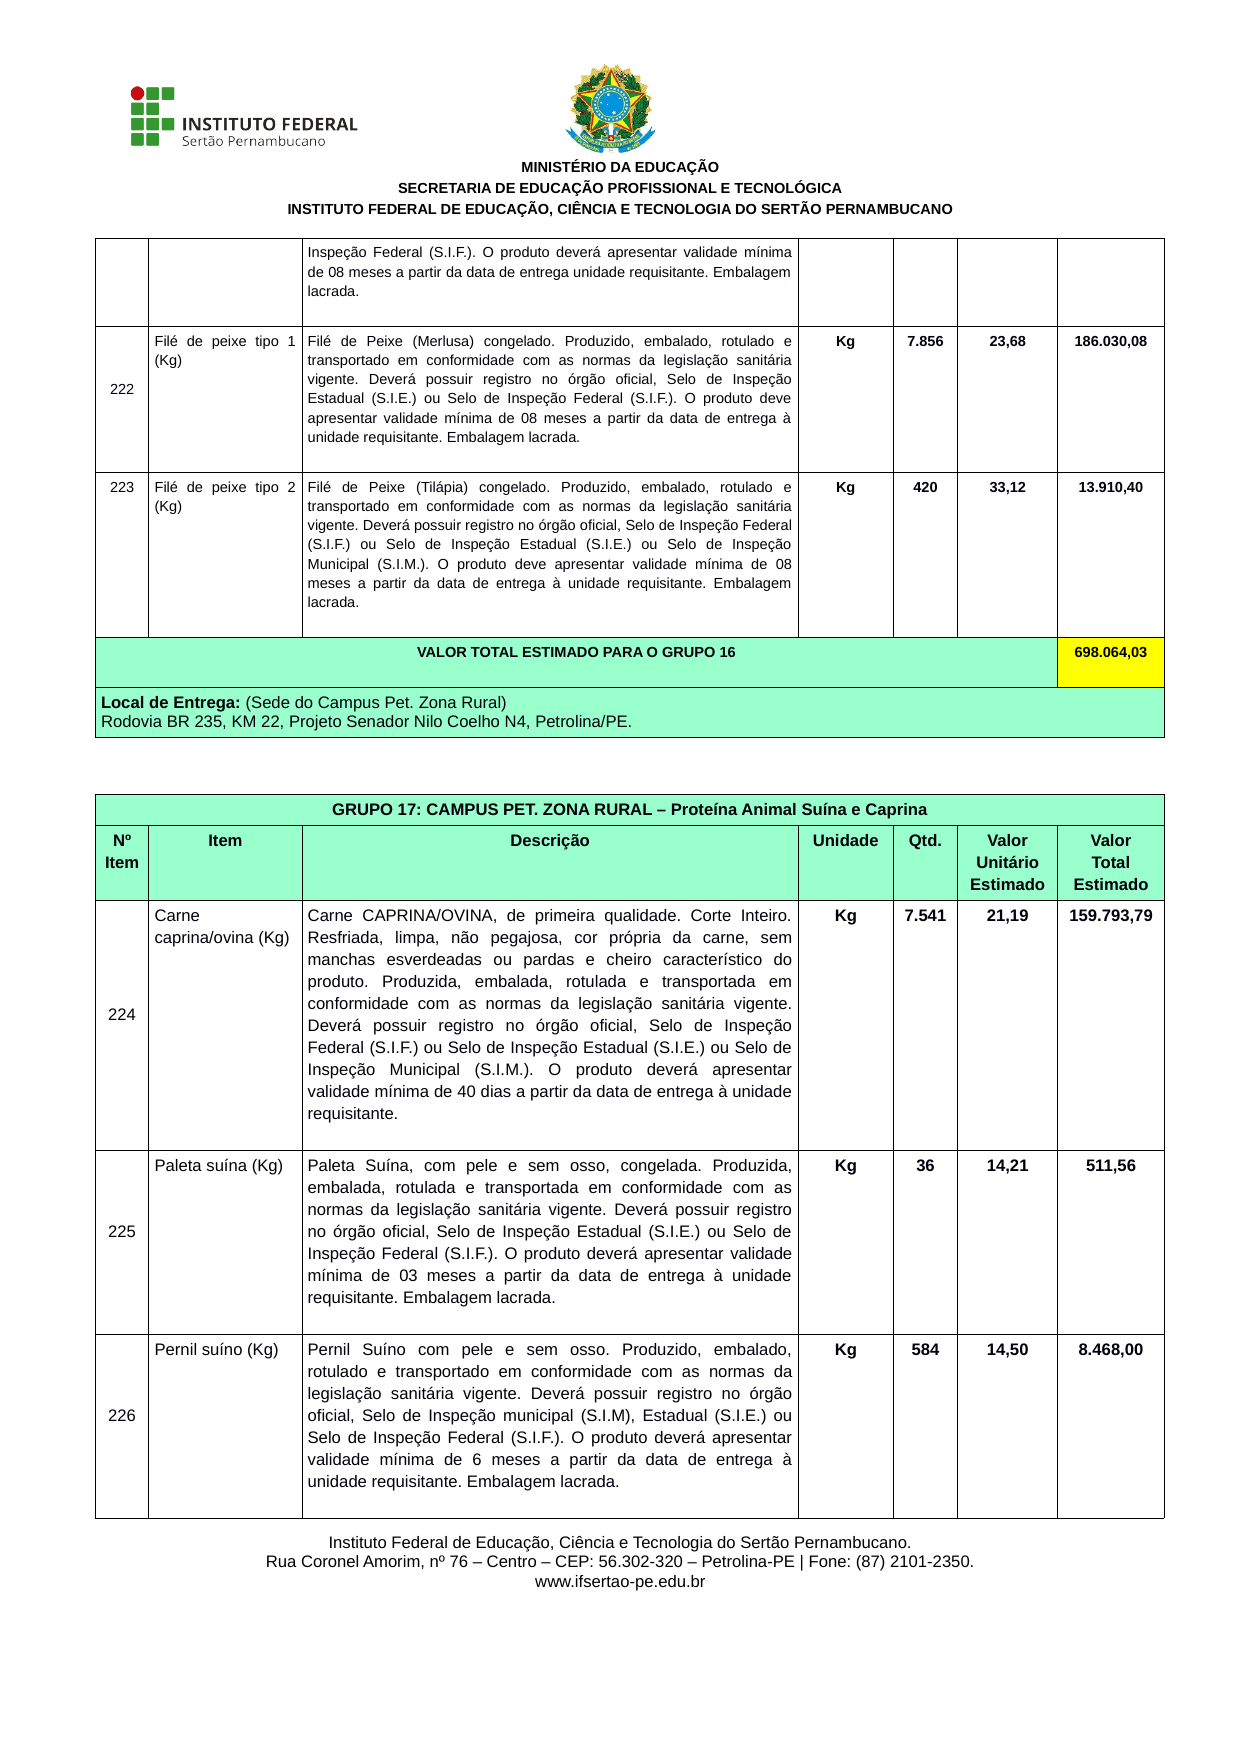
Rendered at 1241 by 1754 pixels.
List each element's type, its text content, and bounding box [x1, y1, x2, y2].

table_cell 36 [894, 1151, 957, 1333]
table_cell Filé de Peixe (Merlusa) congelado. Produzido, embalado, rotulado e transportado em conformidade com as normas da legislação sanitária vigente. Deverá possuir registro no órgão oficial, Selo de Inspeção Estadual (S.I.E.) ou Selo de Inspeção Federal (S.I.F.). O produto deve apresentar validade mínima de 08 meses a partir da data de entrega à unidade requisitante. Embalagem lacrada. [303, 327, 798, 472]
table_cell 226 [96, 1335, 148, 1517]
table_cell [96, 239, 148, 326]
table_cell 14,50 [958, 1335, 1057, 1517]
table_cell Carne CAPRINA/OVINA, de primeira qualidade. Corte Inteiro. Resfriada, limpa, não pegajosa, cor própria da carne, sem manchas esverdeadas ou pardas e cheiro característico do produto. Produzida, embalada, rotulada e transportada em conformidade com as normas da legislação sanitária vigente. Deverá possuir registro no órgão oficial, Selo de Inspeção Federal (S.I.F.) ou Selo de Inspeção Estadual (S.I.E.) ou Selo de Inspeção Municipal (S.I.M.). O produto deverá apresentar validade mínima de 40 dias a partir da data de entrega à unidade requisitante. [303, 901, 798, 1150]
table_cell Qtd. [894, 826, 957, 900]
table_cell 8.468,00 [1058, 1335, 1164, 1517]
table_cell 584 [894, 1335, 957, 1517]
table_cell 224 [96, 901, 148, 1150]
table_cell VALOR TOTAL ESTIMADO PARA O GRUPO 16 [96, 638, 1057, 687]
table_cell Nº Item [96, 826, 148, 900]
table_cell 7.856 [894, 327, 957, 472]
table_cell [799, 239, 893, 326]
table_cell 7.541 [894, 901, 957, 1150]
table_cell Kg [799, 901, 893, 1150]
table_cell Filé de peixe tipo 1 (Kg) [149, 327, 302, 472]
table_cell [1058, 239, 1164, 326]
table_cell 698.064,03 [1058, 638, 1164, 687]
picture [130, 86, 358, 146]
table_cell Paleta suína (Kg) [149, 1151, 302, 1333]
table_cell [149, 239, 302, 326]
table_cell 511,56 [1058, 1151, 1164, 1333]
table_cell 186.030,08 [1058, 327, 1164, 472]
table_cell Kg [799, 473, 893, 637]
table_cell Inspeção Federal (S.I.F.). O produto deverá apresentar validade mínima de 08 meses a partir da data de entrega unidade requisitante. Embalagem lacrada. [303, 239, 798, 326]
table_cell 225 [96, 1151, 148, 1333]
table_cell Filé de peixe tipo 2 (Kg) [149, 473, 302, 637]
table_cell 159.793,79 [1058, 901, 1164, 1150]
table_cell 223 [96, 473, 148, 637]
table_cell Pernil suíno (Kg) [149, 1335, 302, 1517]
picture [565, 64, 656, 153]
table_cell Item [149, 826, 302, 900]
table_cell Valor Total Estimado [1058, 826, 1164, 900]
table_cell 23,68 [958, 327, 1057, 472]
table_cell 13.910,40 [1058, 473, 1164, 637]
table_cell Kg [799, 1151, 893, 1333]
table_cell Unidade [799, 826, 893, 900]
table_cell 222 [96, 327, 148, 472]
table_cell Descrição [303, 826, 798, 900]
table_cell Filé de Peixe (Tilápia) congelado. Produzido, embalado, rotulado e transportado em conformidade com as normas da legislação sanitária vigente. Deverá possuir registro no órgão oficial, Selo de Inspeção Federal (S.I.F.) ou Selo de Inspeção Estadual (S.I.E.) ou Selo de Inspeção Municipal (S.I.M.). O produto deve apresentar validade mínima de 08 meses a partir da data de entrega à unidade requisitante. Embalagem lacrada. [303, 473, 798, 637]
table_cell 420 [894, 473, 957, 637]
table_cell Paleta Suína, com pele e sem osso, congelada. Produzida, embalada, rotulada e transportada em conformidade com as normas da legislação sanitária vigente. Deverá possuir registro no órgão oficial, Selo de Inspeção Estadual (S.I.E.) ou Selo de Inspeção Federal (S.I.F.). O produto deverá apresentar validade mínima de 03 meses a partir da data de entrega à unidade requisitante. Embalagem lacrada. [303, 1151, 798, 1333]
table_cell [894, 239, 957, 326]
table_cell Kg [799, 327, 893, 472]
table_cell [958, 239, 1057, 326]
table_cell Kg [799, 1335, 893, 1517]
table_cell 33,12 [958, 473, 1057, 637]
table_cell Valor Unitário Estimado [958, 826, 1057, 900]
table_cell 14,21 [958, 1151, 1057, 1333]
table_cell 21,19 [958, 901, 1057, 1150]
table_header GRUPO 17: CAMPUS PET. ZONA RURAL – Proteína Animal Suína e Caprina [96, 795, 1164, 825]
table_cell Carne caprina/ovina (Kg) [149, 901, 302, 1150]
table_cell Local de Entrega: (Sede do Campus Pet. Zona Rural) Rodovia BR 235, KM 22, Projeto Senador Nilo Coelho N4, Petrolina/PE. [96, 688, 1164, 737]
table_cell Pernil Suíno com pele e sem osso. Produzido, embalado, rotulado e transportado em conformidade com as normas da legislação sanitária vigente. Deverá possuir registro no órgão oficial, Selo de Inspeção municipal (S.I.M), Estadual (S.I.E.) ou Selo de Inspeção Federal (S.I.F.). O produto deverá apresentar validade mínima de 6 meses a partir da data de entrega à unidade requisitante. Embalagem lacrada. [303, 1335, 798, 1517]
